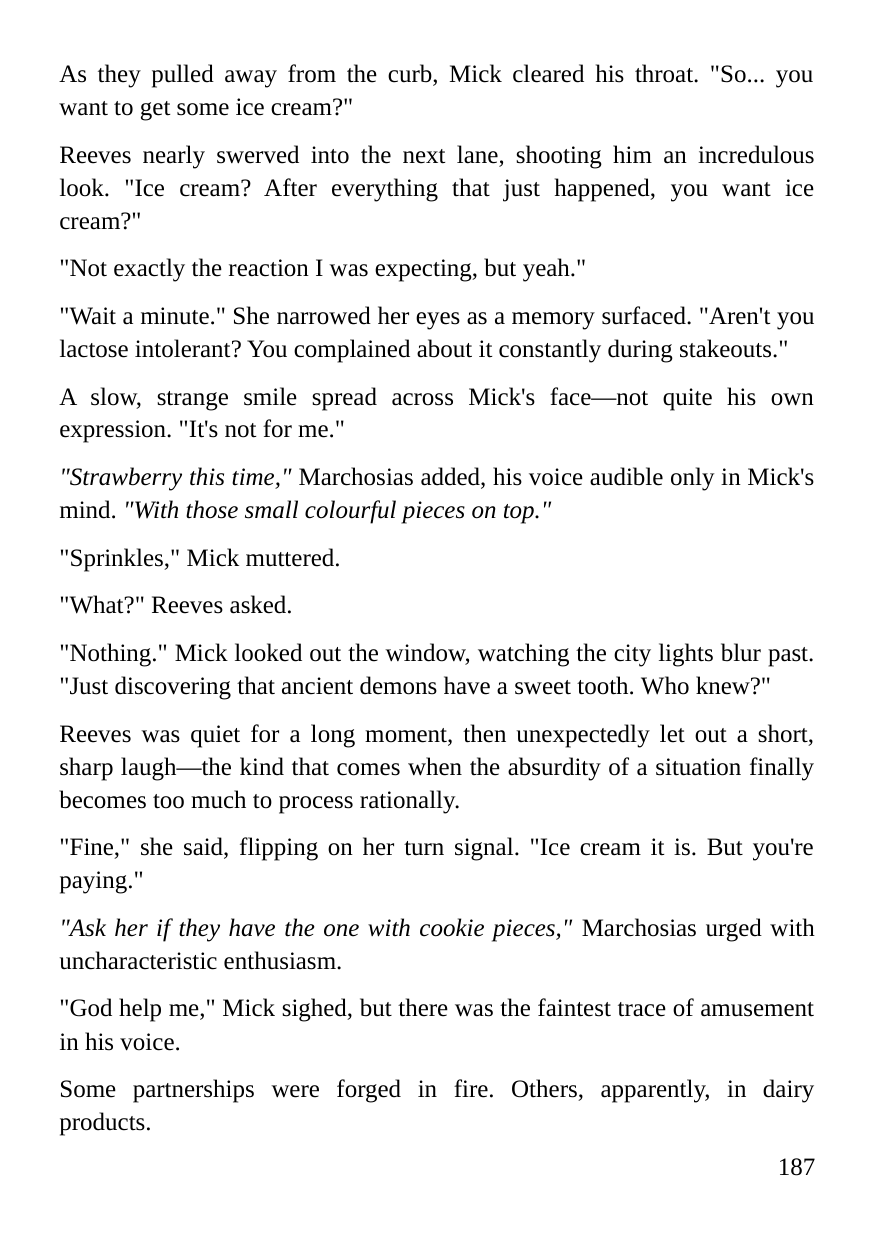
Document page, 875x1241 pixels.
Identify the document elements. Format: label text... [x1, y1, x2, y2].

text Reeves nearly swerved into the next lane, shooting him an incredulous look. "Ice cream? After everything that just happened, you want ice cream?" [59, 140, 815, 234]
text "Wait a minute." She narrowed her eyes as a memory surfaced. "Aren't you lactose intolerant? You complained about it constantly during stakeouts." [59, 301, 815, 363]
text Some partnerships were forged in fire. Others, apparently, in dairy products. [59, 1074, 815, 1136]
text "God help me," Mick sighed, but there was the faintest trace of amusement in his voice. [59, 993, 815, 1055]
text "What?" Reeves asked. [59, 590, 815, 619]
text "Nothing." Mick looked out the window, watching the city lights blur past. "Just discovering that ancient demons have a sweet tooth. Who knew?" [59, 638, 815, 700]
text "Fine," she said, flipping on her turn signal. "Ice cream it is. But you're paying." [59, 832, 815, 894]
text As they pulled away from the curb, Mick cleared his throat. "So... you want to get some ice cream?" [59, 59, 815, 121]
text "Strawberry this time," Marchosias added, his voice audible only in Mick's mind. "With those small colourful pieces on top." [59, 462, 815, 524]
text Reeves was quiet for a long moment, then unexpectedly let out a short, sharp laugh—the kind that comes when the absurdity of a situation finally becomes too much to process rationally. [59, 719, 815, 813]
text "Ask her if they have the one with cookie pieces," Marchosias urged with uncharacteristic enthusiasm. [59, 913, 815, 975]
text A slow, strange smile spread across Mick's face—not quite his own expression. "It's not for me." [59, 382, 815, 443]
text "Not exactly the reaction I was expecting, but yeah." [59, 253, 815, 282]
text "Sprinkles," Mick muttered. [59, 543, 815, 572]
